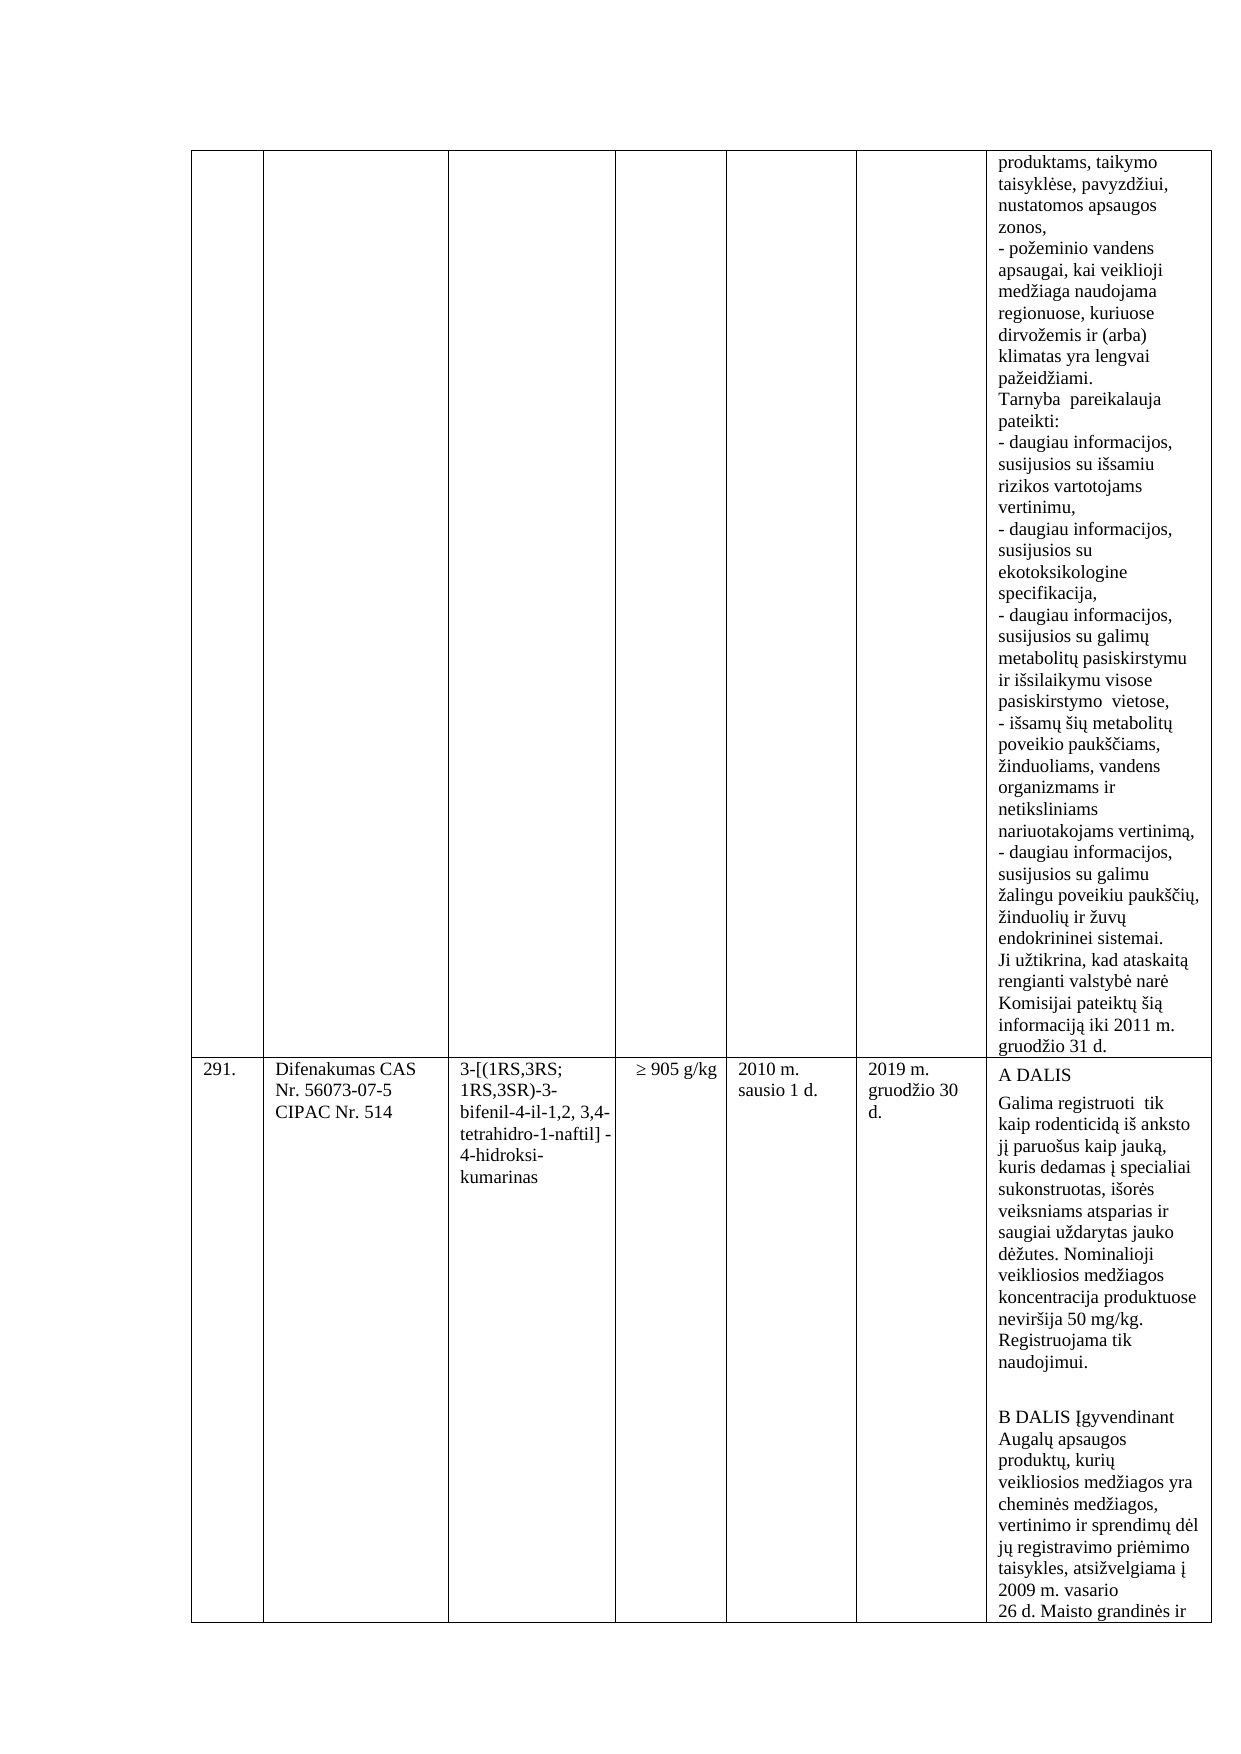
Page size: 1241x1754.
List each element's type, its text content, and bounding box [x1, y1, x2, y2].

table_cell [192, 151, 263, 1057]
table_cell [857, 151, 986, 1057]
table_cell ≥ 905 g/kg [616, 1058, 726, 1622]
table_cell 3-[(1RS,3RS; 1RS,3SR)-3- bifenil-4-il-1,2, 3,4-tetrahidro-1-naftil] -4-hidroksi-kumarinas [449, 1058, 615, 1622]
table_cell [187, 1057, 191, 1622]
table_cell [264, 151, 448, 1057]
table_cell Difenakumas CAS Nr. 56073-07-5 CIPAC Nr. 514 [264, 1058, 448, 1622]
table_cell [187, 150, 191, 1057]
table_cell 2019 m. gruodžio 30 d. [857, 1058, 986, 1622]
table_cell 291. [192, 1058, 263, 1622]
table_cell A DALIS Galima registruoti tik kaip rodenticidą iš anksto jį paruošus kaip jauką, kuris dedamas į specialiai sukonstruotas, išorės veiksniams atsparias ir saugiai uždarytas jauko dėžutes. Nominalioji veikliosios medžiagos koncentracija produktuose neviršija 50 mg/kg. Registruojama tik naudojimui. B DALIS Įgyvendinant Augalų apsaugos produktų, kurių veikliosios medžiagos yra cheminės medžiagos, vertinimo ir sprendimų dėl jų registravimo priėmimo taisykles, atsižvelgiama į 2009 m. vasario 26 d. Maisto grandinės ir [987, 1058, 1211, 1622]
table_cell [727, 151, 856, 1057]
table_cell produktams, taikymo taisyklėse, pavyzdžiui, nustatomos apsaugos zonos, - požeminio vandens apsaugai, kai veiklioji medžiaga naudojama regionuose, kuriuose dirvožemis ir (arba) klimatas yra lengvai pažeidžiami. Tarnyba pareikalauja pateikti: - daugiau informacijos, susijusios su išsamiu rizikos vartotojams vertinimu, - daugiau informacijos, susijusios su ekotoksikologine specifikacija, - daugiau informacijos, susijusios su galimų metabolitų pasiskirstymu ir išsilaikymu visose pasiskirstymo vietose, - išsamų šių metabolitų poveikio paukščiams, žinduoliams, vandens organizmams ir netiksliniams nariuotakojams vertinimą, - daugiau informacijos, susijusios su galimu žalingu poveikiu paukščių, žinduolių ir žuvų endokrininei sistemai. Ji užtikrina, kad ataskaitą rengianti valstybė narė Komisijai pateiktų šią informaciją iki 2011 m. gruodžio 31 d. [987, 151, 1211, 1057]
table_cell [449, 151, 615, 1057]
table_cell [616, 151, 726, 1057]
table_cell 2010 m. sausio 1 d. [727, 1058, 856, 1622]
